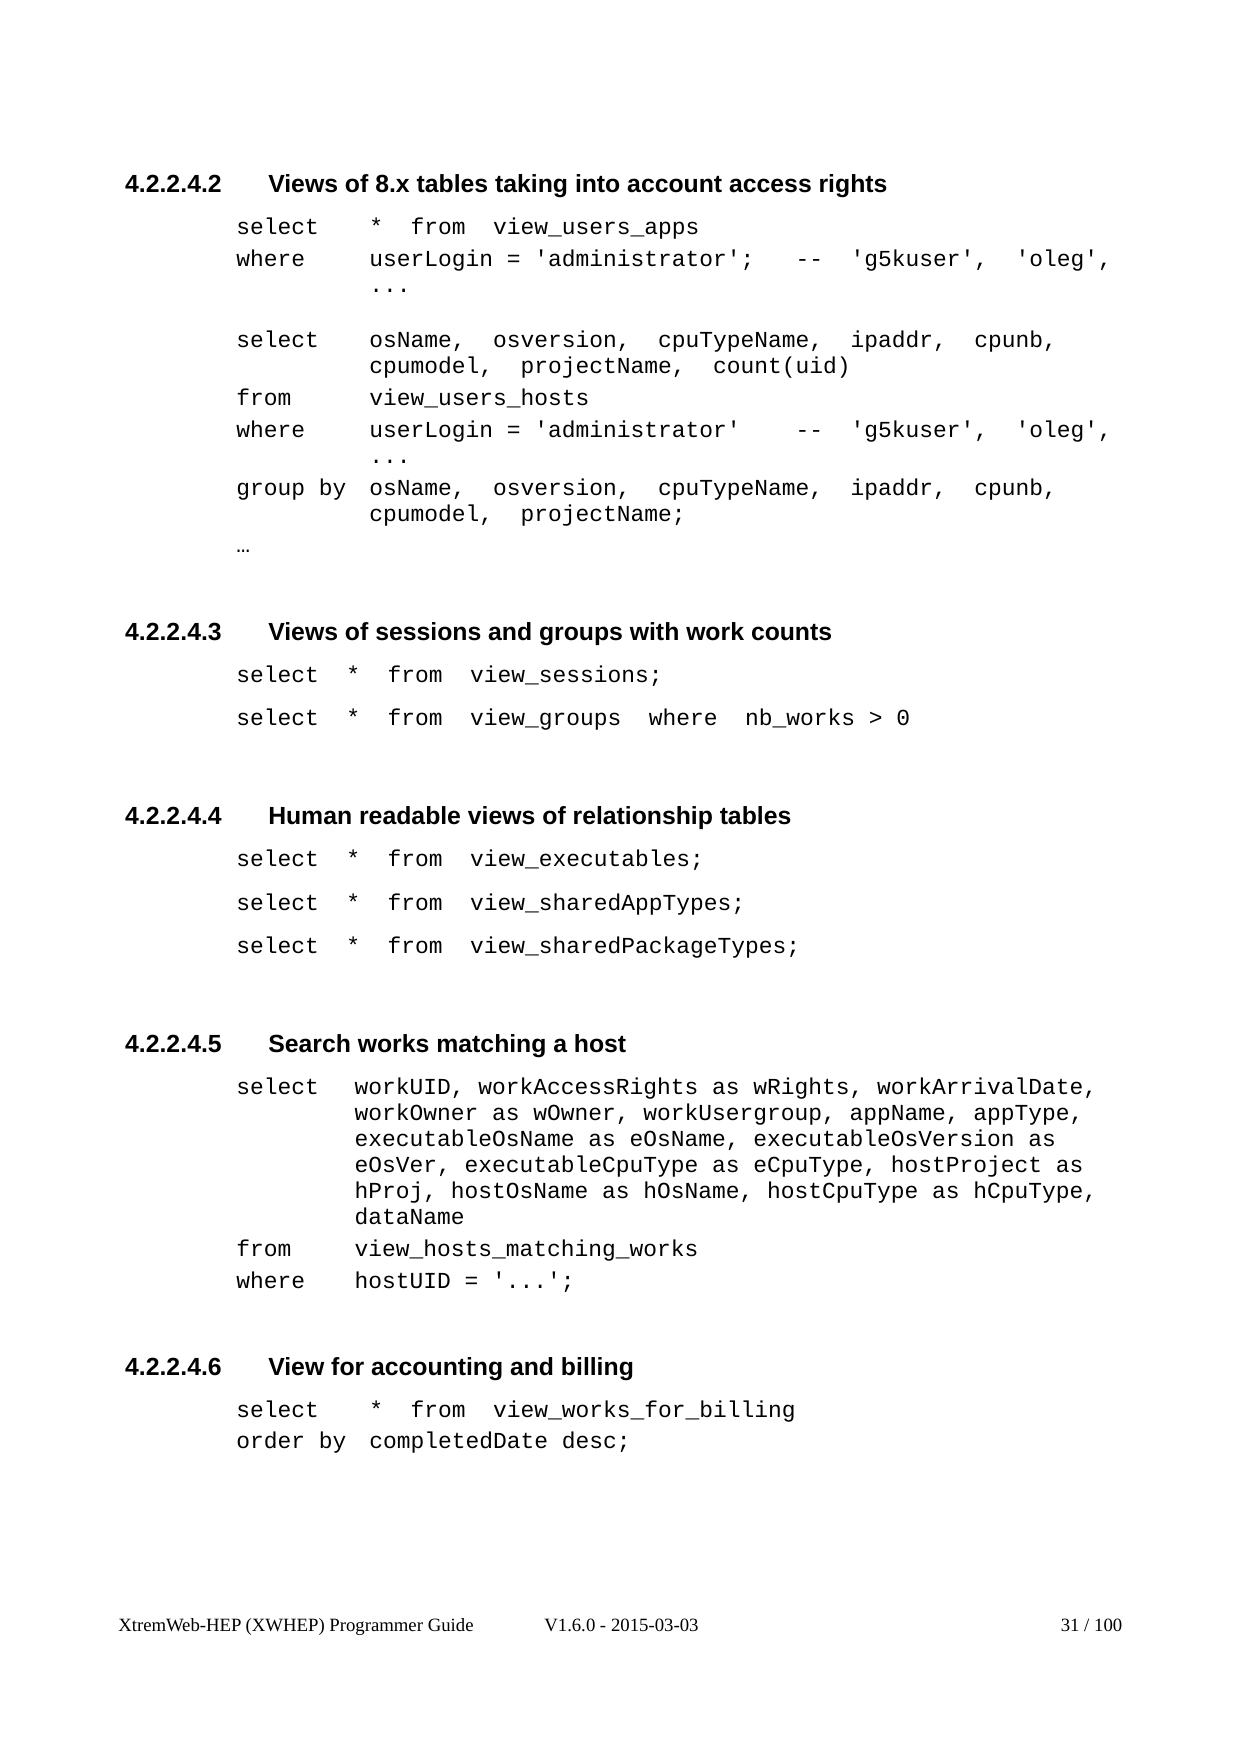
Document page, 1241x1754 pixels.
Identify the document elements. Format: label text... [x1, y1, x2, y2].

text order by completedDate desc; [236, 1430, 1122, 1456]
text … [236, 534, 1122, 560]
subtitle Search works matching a host [118, 1029, 1122, 1058]
text select * from view_users_apps [236, 215, 1122, 241]
text select workUID, workAccessRights as wRights, workArrivalDate, workOwner as wOwner, workUsergroup, appName, appType, executableOsName as eOsName, executableOsVersion as eOsVer, executableCpuType as eCpuType, hostProject as hProj, hostOsName as hOsName, hostCpuType as hCpuType, dataName [236, 1076, 1122, 1231]
subtitle Views of sessions and groups with work counts [118, 617, 1122, 645]
subtitle Human readable views of relationship tables [118, 801, 1122, 830]
subtitle View for accounting and billing [118, 1352, 1122, 1380]
text group by osName, osversion, cpuTypeName, ipaddr, cpunb, cpumodel, projectName; [236, 476, 1122, 528]
subtitle Views of 8.x tables taking into account access rights [118, 169, 1122, 198]
text where hostUID = '...'; [236, 1269, 1122, 1295]
text select osName, osversion, cpuTypeName, ipaddr, cpunb, cpumodel, projectName, count(uid) [236, 328, 1122, 380]
text select * from view_sessions; [236, 663, 1122, 689]
text where userLogin = 'administrator' -- 'g5kuser', 'oleg', ... [236, 418, 1122, 470]
text select * from view_groups where nb_works > 0 [236, 707, 1122, 732]
text select * from view_sharedPackageTypes; [236, 935, 1122, 961]
text select * from view_executables; [236, 847, 1122, 873]
text where userLogin = 'administrator'; -- 'g5kuser', 'oleg', ... [236, 247, 1122, 299]
text from view_hosts_matching_works [236, 1237, 1122, 1263]
text select * from view_sharedAppTypes; [236, 891, 1122, 917]
text from view_users_hosts [236, 386, 1122, 412]
text select * from view_works_for_billing [236, 1398, 1122, 1424]
